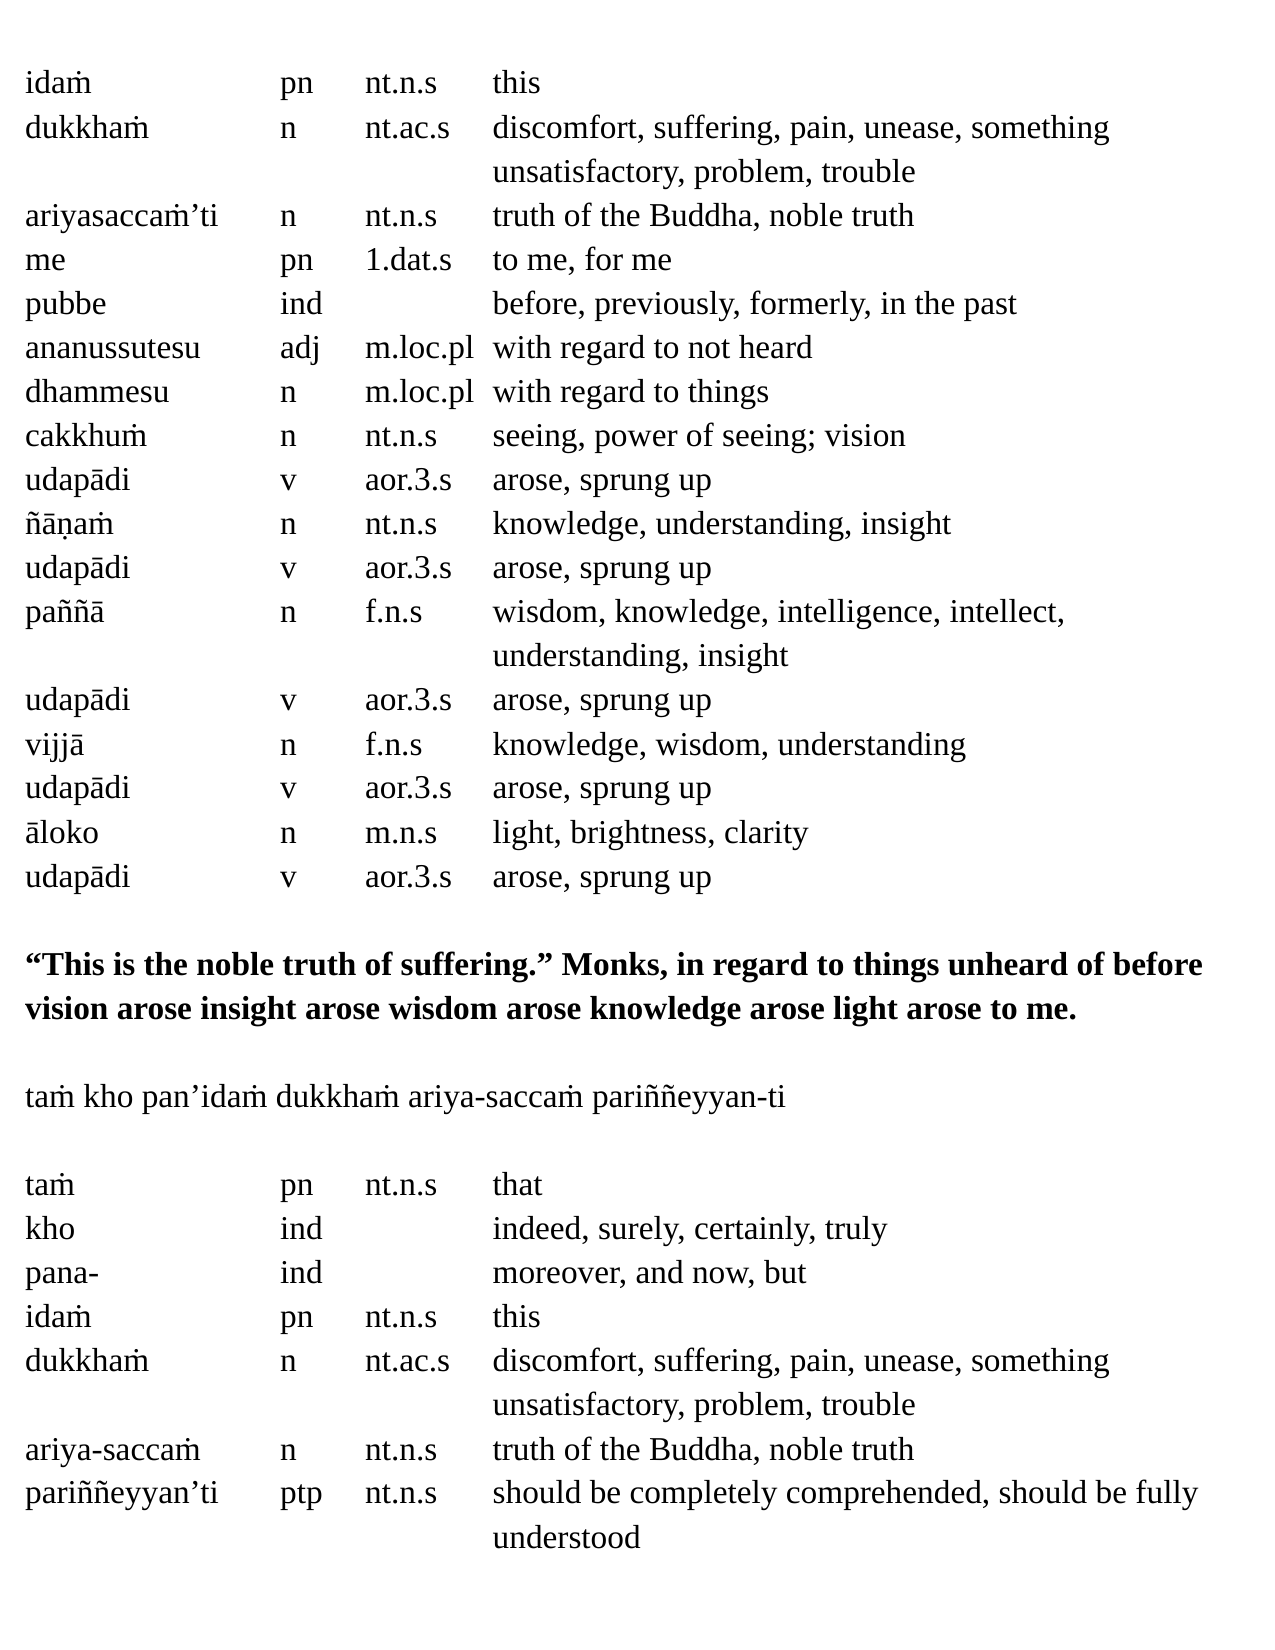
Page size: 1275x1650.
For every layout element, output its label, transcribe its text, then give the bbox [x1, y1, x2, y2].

text idaṁ pn nt.n.s this [25, 1297, 1253, 1335]
text me pn 1.dat.s to me, for me [25, 239, 1253, 277]
text udapādi v aor.3.s arose, sprung up [25, 547, 1253, 586]
text taṁ kho pan’idaṁ dukkhaṁ ariya-saccaṁ pariññeyyan-ti [25, 1076, 1253, 1114]
text udapādi v aor.3.s arose, sprung up [25, 768, 1253, 806]
text taṁ pn nt.n.s that [25, 1164, 1253, 1203]
text cakkhuṁ n nt.n.s seeing, power of seeing; vision [25, 415, 1253, 454]
text pana- ind moreover, and now, but [25, 1252, 1253, 1291]
text pariññeyyan’ti ptp nt.n.s should be completely comprehended, should be fully understood [25, 1473, 1253, 1555]
text dukkhaṁ n nt.ac.s discomfort, suffering, pain, unease, something unsatisfactory, problem, trouble [25, 107, 1253, 189]
text dukkhaṁ n nt.ac.s discomfort, suffering, pain, unease, something unsatisfactory, problem, trouble [25, 1341, 1253, 1423]
text ñāṇaṁ n nt.n.s knowledge, understanding, insight [25, 503, 1253, 542]
text udapādi v aor.3.s arose, sprung up [25, 459, 1253, 498]
text ariya-saccaṁ n nt.n.s truth of the Buddha, noble truth [25, 1429, 1253, 1467]
text paññā n f.n.s wisdom, knowledge, intelligence, intellect, understanding, insight [25, 592, 1253, 674]
text udapādi v aor.3.s arose, sprung up [25, 856, 1253, 894]
text ananussutesu adj m.loc.pl with regard to not heard [25, 327, 1253, 366]
text pubbe ind before, previously, formerly, in the past [25, 283, 1253, 321]
text dhammesu n m.loc.pl with regard to things [25, 371, 1253, 409]
text idaṁ pn nt.n.s this [25, 63, 1253, 101]
text kho ind indeed, surely, certainly, truly [25, 1208, 1253, 1247]
text āloko n m.n.s light, brightness, clarity [25, 812, 1253, 850]
text vijjā n f.n.s knowledge, wisdom, understanding [25, 724, 1253, 762]
text “This is the noble truth of suffering.” Monks, in regard to things unheard of before vision arose insight arose wisdom arose knowledge arose light arose to me. [25, 944, 1253, 1026]
text ariyasaccaṁ’ti n nt.n.s truth of the Buddha, noble truth [25, 195, 1253, 233]
text udapādi v aor.3.s arose, sprung up [25, 680, 1253, 718]
